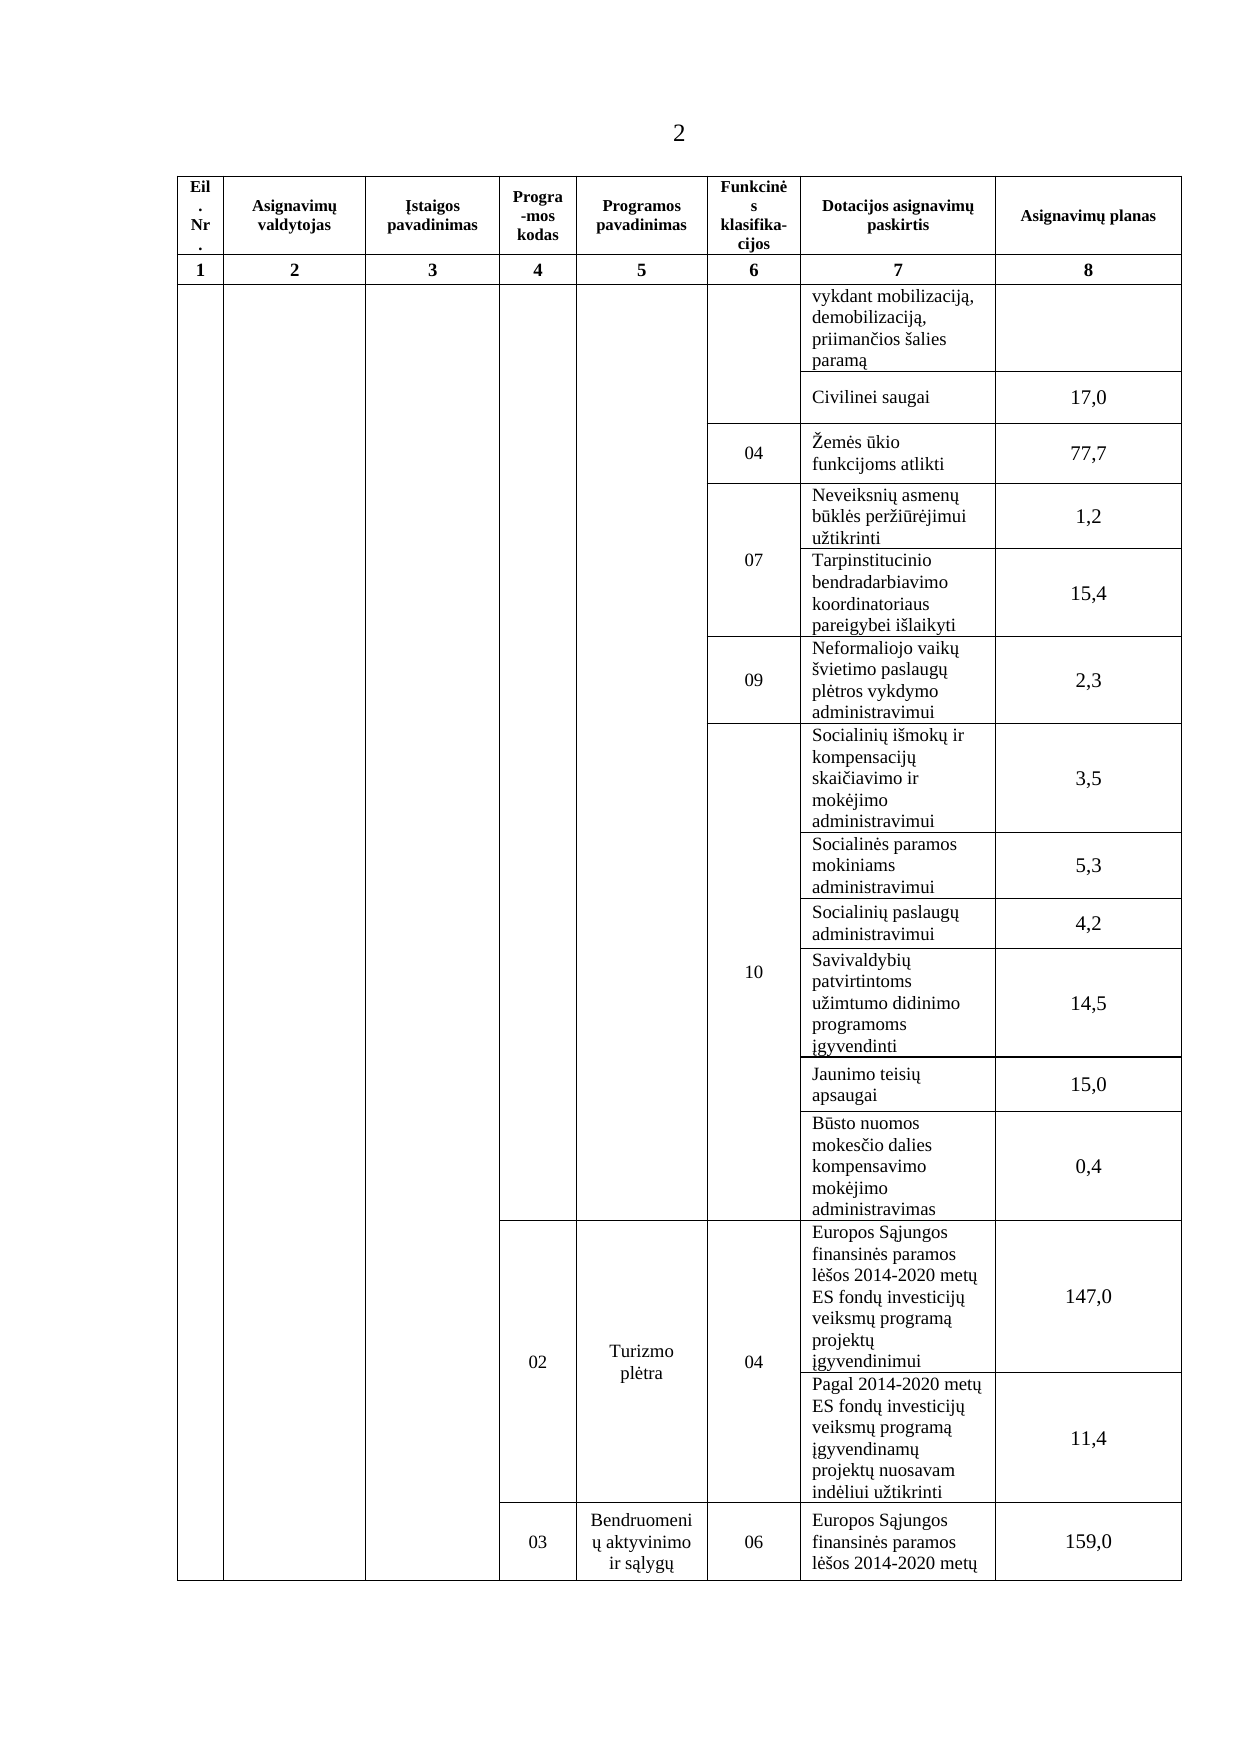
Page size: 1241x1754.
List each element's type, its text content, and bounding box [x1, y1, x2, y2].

table_cell Savivaldybių patvirtintoms užimtumo didinimo programoms įgyvendinti [801, 949, 995, 1056]
table_cell Neveiksnių asmenų būklės peržiūrėjimui užtikrinti [801, 484, 995, 548]
table_cell 159,0 [996, 1503, 1181, 1580]
table_cell [366, 285, 499, 1580]
table_cell 4,2 [996, 899, 1181, 947]
table_cell 5 [577, 255, 707, 283]
table_cell [577, 285, 707, 1220]
table_cell 7 [801, 255, 995, 283]
table_cell [708, 285, 800, 422]
table_cell 3,5 [996, 724, 1181, 832]
table_cell 04 [708, 424, 800, 483]
table_cell Europos Sąjungos finansinės paramos lėšos 2014-2020 metų ES fondų investicijų veiksmų programą projektų įgyvendinimui [801, 1221, 995, 1372]
table_cell 10 [708, 724, 800, 1220]
table_cell 77,7 [996, 424, 1181, 483]
table_cell 15,0 [996, 1058, 1181, 1111]
table_cell Civilinei saugai [801, 372, 995, 422]
table_cell 04 [708, 1221, 800, 1502]
table_cell Bendruomenių aktyvinimo ir sąlygų [577, 1503, 707, 1580]
table_cell [224, 285, 365, 1580]
table_cell Jaunimo teisių apsaugai [801, 1058, 995, 1111]
table_header Asignavimų planas [996, 177, 1181, 254]
table_cell 8 [996, 255, 1181, 283]
table_cell Neformaliojo vaikų švietimo paslaugų plėtros vykdymo administravimui [801, 637, 995, 723]
table_cell Socialinių išmokų ir kompensacijų skaičiavimo ir mokėjimo administravimui [801, 724, 995, 832]
table_cell 11,4 [996, 1373, 1181, 1502]
table_header Programos pavadinimas [577, 177, 707, 254]
table_cell vykdant mobilizaciją, demobilizaciją, priimančios šalies paramą [801, 285, 995, 371]
table_header Dotacijos asignavimų paskirtis [801, 177, 995, 254]
table_cell 5,3 [996, 833, 1181, 897]
table_cell 09 [708, 637, 800, 723]
table_cell Turizmo plėtra [577, 1221, 707, 1502]
table_header Progra-mos kodas [500, 177, 576, 254]
table_cell [996, 285, 1181, 371]
table_cell 4 [500, 255, 576, 283]
table_cell Socialinės paramos mokiniams administravimui [801, 833, 995, 897]
table_cell 02 [500, 1221, 576, 1502]
table_cell 6 [708, 255, 800, 283]
table_cell [500, 285, 576, 1220]
table_cell 15,4 [996, 549, 1181, 636]
table_cell 2,3 [996, 637, 1181, 723]
table_cell Socialinių paslaugų administravimui [801, 899, 995, 947]
table_cell [178, 285, 223, 1580]
table_cell Europos Sąjungos finansinės paramos lėšos 2014-2020 metų [801, 1503, 995, 1580]
table_cell 2 [224, 255, 365, 283]
table_cell Tarpinstitucinio bendradarbiavimo koordinatoriaus pareigybei išlaikyti [801, 549, 995, 636]
table_header Eil. Nr. [178, 177, 223, 254]
table_cell 3 [366, 255, 499, 283]
table_cell 14,5 [996, 949, 1181, 1056]
table_cell 1,2 [996, 484, 1181, 548]
table_header Funkcinės klasifika-cijos kodas [708, 177, 800, 254]
table_cell 0,4 [996, 1112, 1181, 1220]
table_header Asignavimų valdytojas [224, 177, 365, 254]
table_cell 147,0 [996, 1221, 1181, 1372]
table_cell 07 [708, 484, 800, 636]
table_cell Žemės ūkio funkcijoms atlikti [801, 424, 995, 483]
table_cell 1 [178, 255, 223, 283]
table_cell 06 [708, 1503, 800, 1580]
table_header Įstaigos pavadinimas [366, 177, 499, 254]
table_cell Būsto nuomos mokesčio dalies kompensavimo mokėjimo administravimas [801, 1112, 995, 1220]
table_cell Pagal 2014-2020 metų ES fondų investicijų veiksmų programą įgyvendinamų projektų nuosavam indėliui užtikrinti [801, 1373, 995, 1502]
table_cell 03 [500, 1503, 576, 1580]
table_cell 17,0 [996, 372, 1181, 422]
